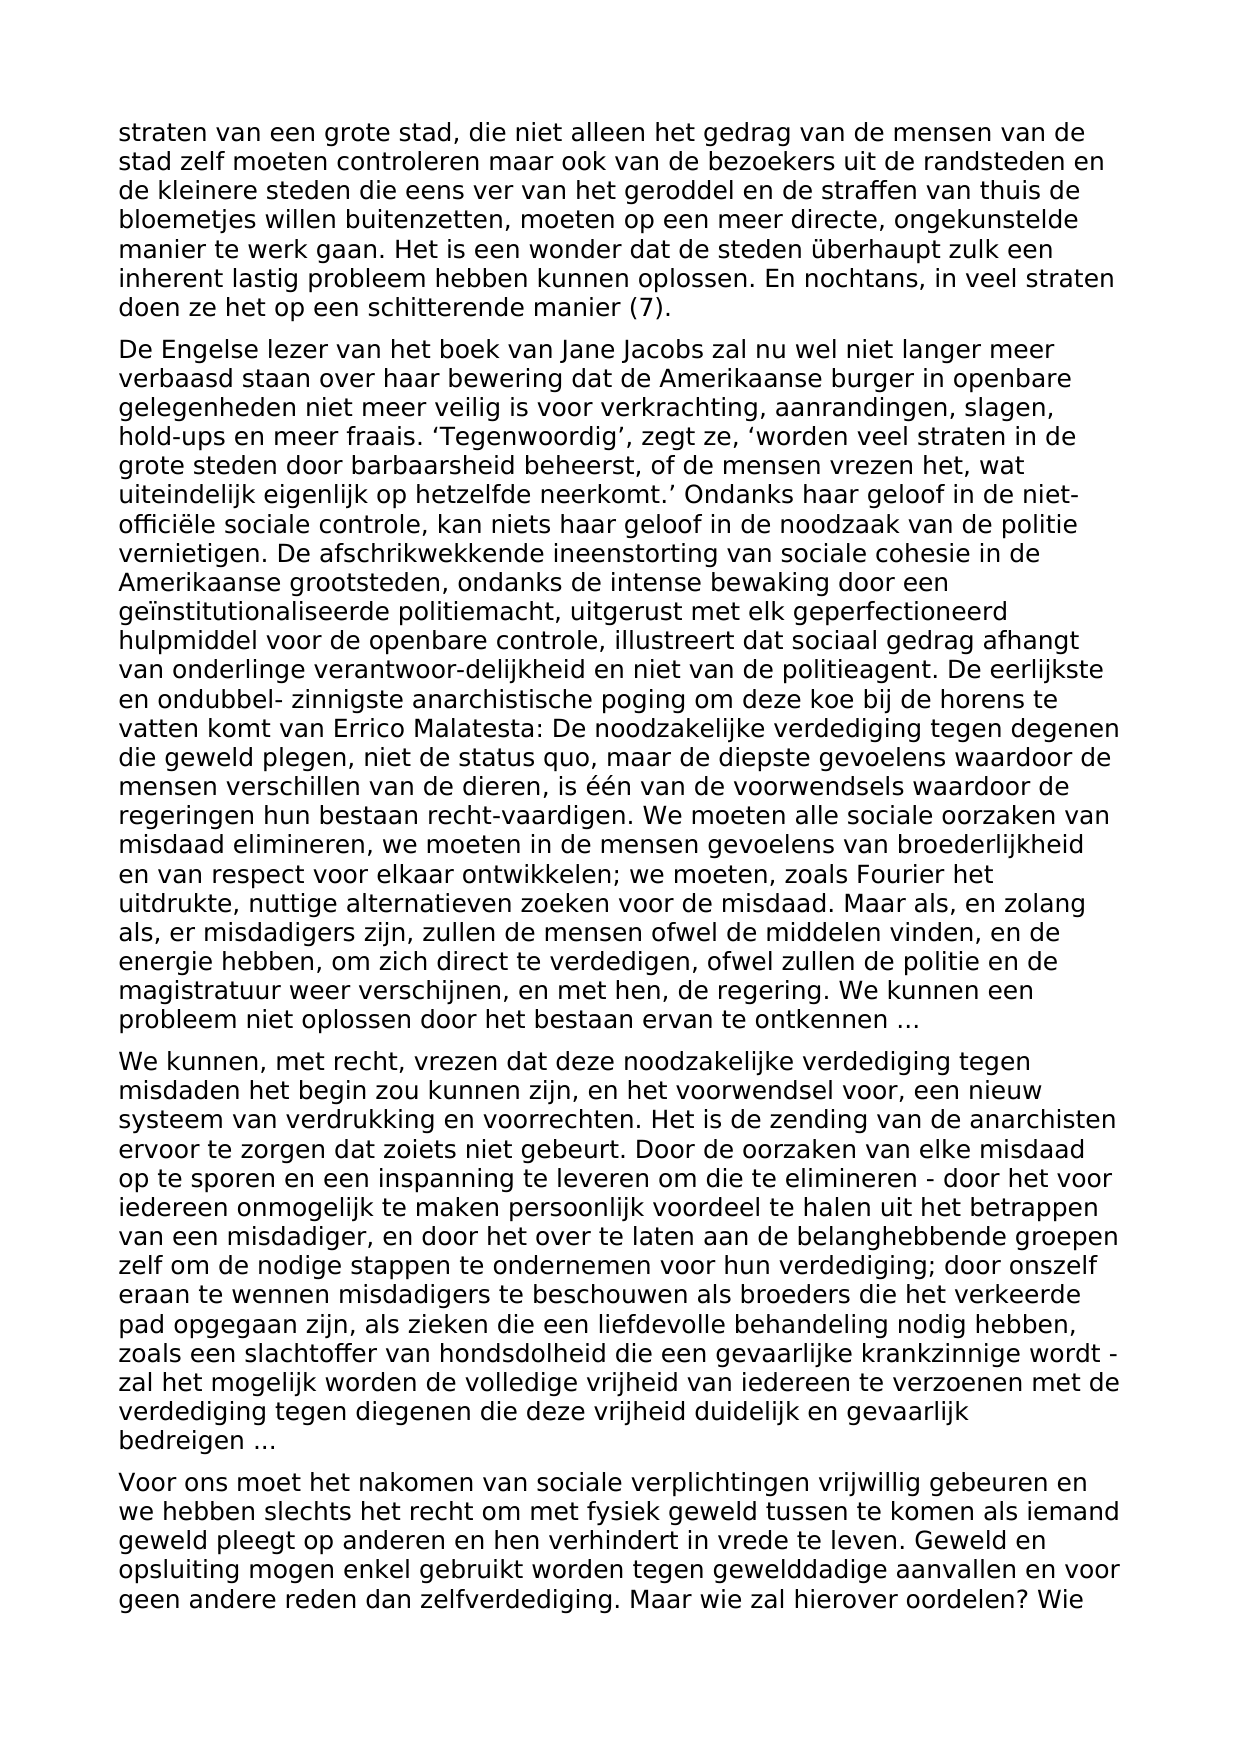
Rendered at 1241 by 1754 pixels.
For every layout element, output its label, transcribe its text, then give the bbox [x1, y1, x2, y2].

text Voor ons moet het nakomen van sociale verplichtingen vrijwillig gebeuren en we hebben slechts het recht om met fysiek geweld tussen te komen als iemand geweld pleegt op anderen en hen verhindert in vrede te leven. Geweld en opsluiting mogen enkel gebruikt worden tegen gewelddadige aanvallen en voor geen andere reden dan zelfverdediging. Maar wie zal hierover oordelen? Wie [118, 1468, 1122, 1614]
text We kunnen, met recht, vrezen dat deze noodzakelijke verdediging tegen misdaden het begin zou kunnen zijn, en het voorwendsel voor, een nieuw systeem van verdrukking en voorrechten. Het is de zending van de anarchisten ervoor te zorgen dat zoiets niet gebeurt. Door de oorzaken van elke misdaad op te sporen en een inspanning te leveren om die te elimineren - door het voor iedereen onmogelijk te maken persoonlijk voordeel te halen uit het betrappen van een misdadiger, en door het over te laten aan de belanghebbende groepen zelf om de nodige stappen te ondernemen voor hun verdediging; door onszelf eraan te wennen misdadigers te beschouwen als broeders die het verkeerde pad opgegaan zijn, als zieken die een liefdevolle behandeling nodig hebben, zoals een slachtoffer van hondsdolheid die een gevaarlijke krankzinnige wordt - zal het mogelijk worden de volledige vrijheid van iedereen te verzoenen met de verdediging tegen diegenen die deze vrijheid duidelijk en gevaarlijk bedreigen ... [118, 1047, 1122, 1456]
text straten van een grote stad, die niet alleen het gedrag van de mensen van de stad zelf moeten controleren maar ook van de bezoekers uit de randsteden en de kleinere steden die eens ver van het geroddel en de straffen van thuis de bloemetjes willen buitenzetten, moeten op een meer directe, ongekunstelde manier te werk gaan. Het is een wonder dat de steden überhaupt zulk een inherent lastig probleem hebben kunnen oplossen. En nochtans, in veel straten doen ze het op een schitterende manier (7). [118, 118, 1122, 322]
text De Engelse lezer van het boek van Jane Jacobs zal nu wel niet langer meer verbaasd staan over haar bewering dat de Amerikaanse burger in openbare gelegenheden niet meer veilig is voor verkrachting, aanrandingen, slagen, hold-ups en meer fraais. ‘Tegenwoordig’, zegt ze, ‘worden veel straten in de grote steden door barbaarsheid beheerst, of de mensen vrezen het, wat uiteindelijk eigenlijk op hetzelfde neerkomt.’ Ondanks haar geloof in de niet- officiële sociale controle, kan niets haar geloof in de noodzaak van de politie vernietigen. De afschrikwekkende ineenstorting van sociale cohesie in de Amerikaanse grootsteden, ondanks de intense bewaking door een geïnstitutionaliseerde politiemacht, uitgerust met elk geperfectioneerd hulpmiddel voor de openbare controle, illustreert dat sociaal gedrag afhangt van onderlinge verantwoor-delijkheid en niet van de politieagent. De eerlijkste en ondubbel- zinnigste anarchistische poging om deze koe bij de horens te vatten komt van Errico Malatesta: De noodzakelijke verdediging tegen degenen die geweld plegen, niet de status quo, maar de diepste gevoelens waardoor de mensen verschillen van de dieren, is één van de voorwendsels waardoor de regeringen hun bestaan recht-vaardigen. We moeten alle sociale oorzaken van misdaad elimineren, we moeten in de mensen gevoelens van broederlijkheid en van respect voor elkaar ontwikkelen; we moeten, zoals Fourier het uitdrukte, nuttige alternatieven zoeken voor de misdaad. Maar als, en zolang als, er misdadigers zijn, zullen de mensen ofwel de middelen vinden, en de energie hebben, om zich direct te verdedigen, ofwel zullen de politie en de magistratuur weer verschijnen, en met hen, de regering. We kunnen een probleem niet oplossen door het bestaan ervan te ontkennen ... [118, 335, 1122, 1035]
